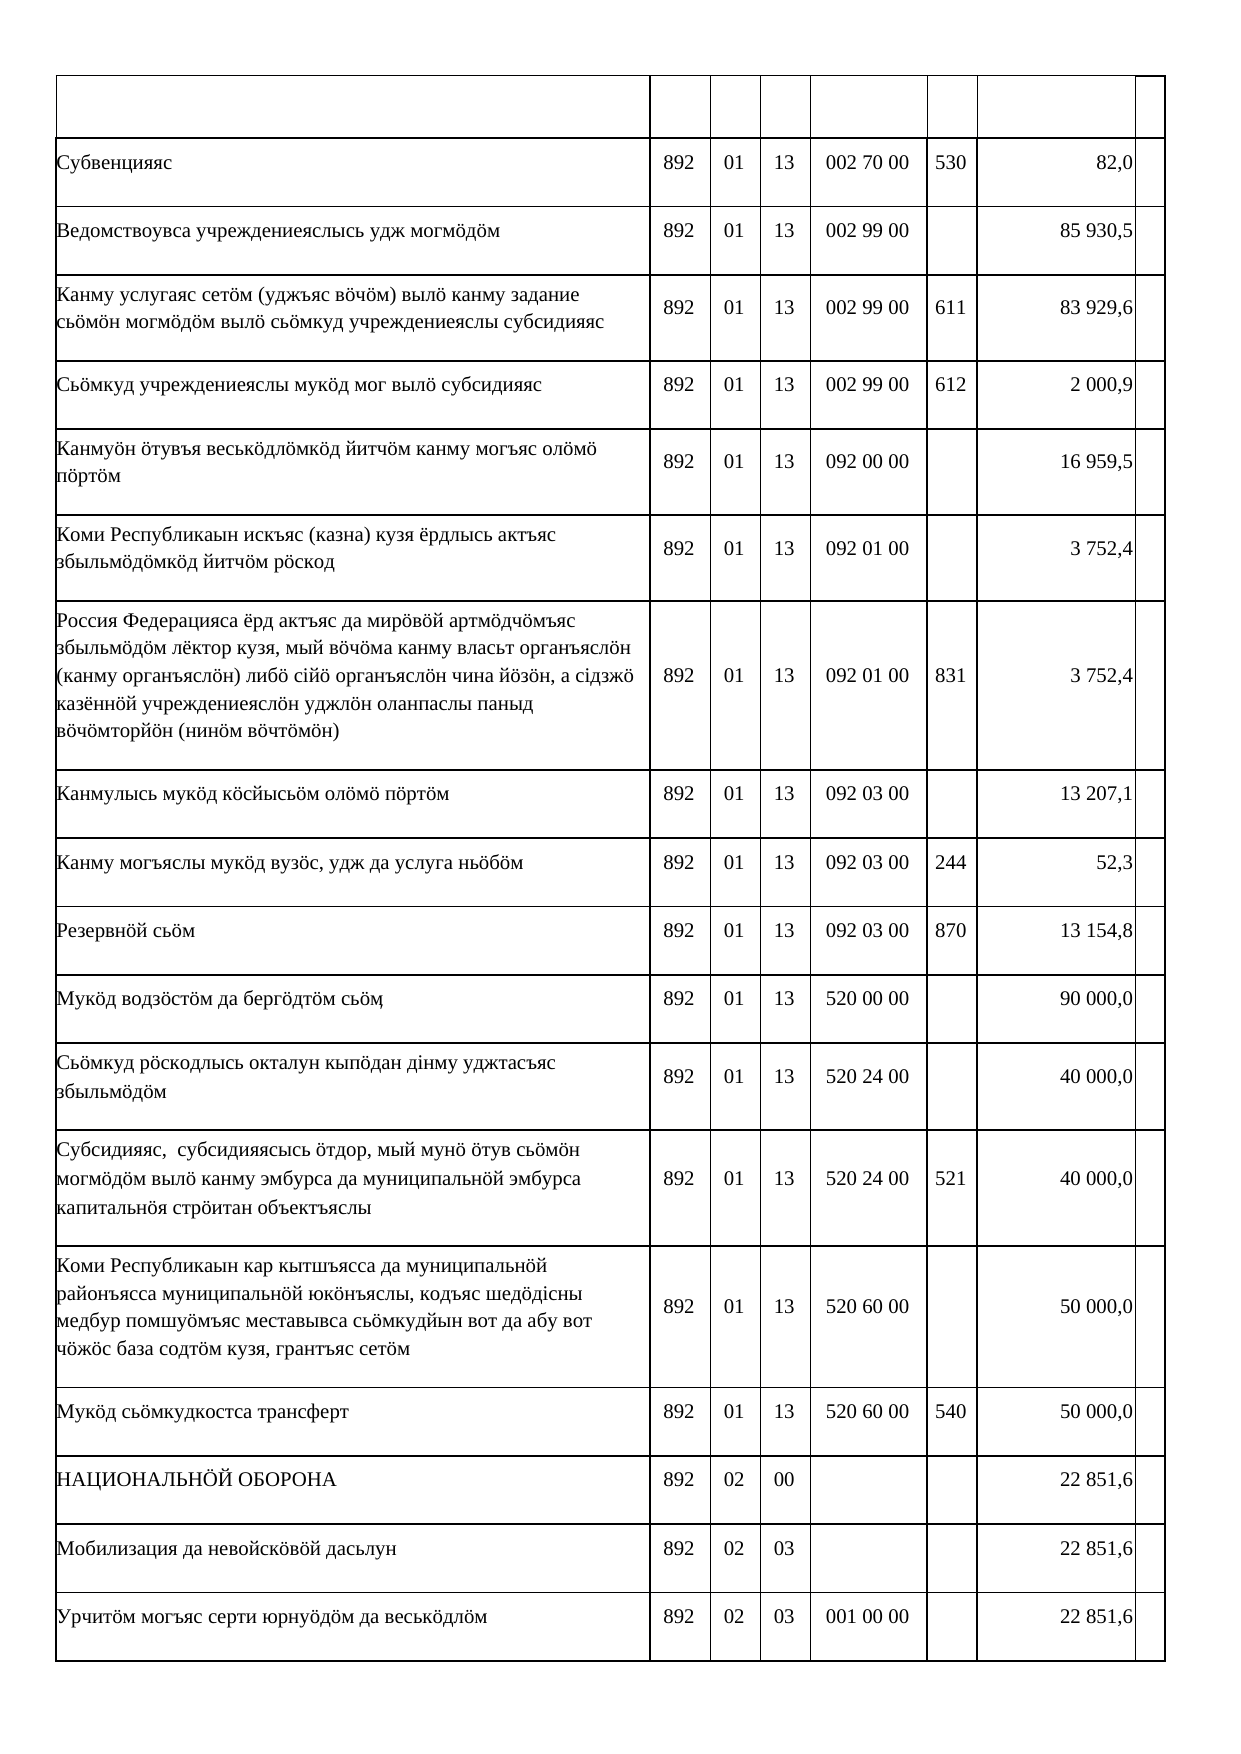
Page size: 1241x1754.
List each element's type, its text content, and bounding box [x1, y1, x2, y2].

table_cell Канму услугаяс сетӧм (уджъяс вӧчӧм) вылӧ канму задание сьӧмӧн могмӧдӧм вылӧ сьӧмкуд учреждениеяслы субсидияяс [57, 276, 649, 360]
table_cell 01 [711, 207, 760, 274]
table_cell [928, 516, 976, 600]
table_cell [1136, 1131, 1164, 1245]
table_header [928, 76, 977, 137]
table_cell [1136, 516, 1164, 600]
table_cell 13 [761, 139, 810, 206]
table_cell 50 000,0 [978, 1247, 1135, 1387]
table_cell 520 60 00 [811, 1247, 926, 1387]
table_header [57, 76, 649, 137]
table_cell 13 154,8 [978, 907, 1135, 974]
table_cell 13 207,1 [978, 771, 1135, 837]
table_cell 01 [711, 1247, 760, 1387]
table_cell Россия Федерацияса ёрд актъяс да мирӧвӧй артмӧдчӧмъяс збыльмӧдӧм лёктор кузя, мый вӧчӧма канму власьт органъяслӧн (канму органъяслӧн) либӧ сійӧ органъяслӧн чина йӧзӧн, а сідзжӧ казённӧй учреждениеяслӧн уджлӧн оланпаслы паныд вӧчӧмторйӧн (нинӧм вӧчтӧмӧн) [57, 602, 649, 769]
table_cell 01 [711, 1131, 760, 1245]
table_cell 83 929,6 [978, 276, 1135, 360]
table_cell 092 03 00 [811, 771, 926, 837]
table_cell 002 70 00 [811, 139, 926, 206]
table_cell 02 [711, 1525, 760, 1592]
table_cell Субвенцияяс [57, 139, 649, 206]
table_cell 90 000,0 [978, 976, 1135, 1042]
table_cell 892 [651, 1044, 710, 1129]
table_cell 002 99 00 [811, 207, 926, 274]
table_cell 831 [928, 602, 976, 769]
table_cell 01 [711, 362, 760, 428]
table_cell [1136, 976, 1164, 1042]
table_cell 01 [711, 839, 760, 906]
table_cell 13 [761, 1131, 810, 1245]
table_cell [1136, 602, 1164, 769]
table_cell 612 [928, 362, 976, 428]
table_cell 01 [711, 430, 760, 514]
table_cell 22 851,6 [978, 1525, 1135, 1592]
table_cell 02 [711, 1593, 760, 1660]
table_cell [928, 1457, 976, 1523]
table_cell [1136, 839, 1164, 906]
table_cell [1136, 1525, 1164, 1592]
table_header [1136, 77, 1164, 137]
table_cell 13 [761, 1247, 810, 1387]
table_cell 01 [711, 602, 760, 769]
table_cell 03 [761, 1593, 810, 1660]
table_cell [1136, 907, 1164, 974]
table_cell 520 60 00 [811, 1388, 926, 1455]
table_cell [1136, 1593, 1164, 1660]
table_cell 13 [761, 839, 810, 906]
table_cell [811, 1457, 926, 1523]
table_cell 892 [651, 1593, 710, 1660]
table_cell Урчитӧм могъяс серти юрнуӧдӧм да веськӧдлӧм [57, 1593, 649, 1660]
table_cell 40 000,0 [978, 1044, 1135, 1129]
table_cell Мукӧд сьӧмкудкостса трансферт [57, 1388, 649, 1455]
table_cell [1136, 771, 1164, 837]
table_cell 244 [928, 839, 976, 906]
table_cell 13 [761, 771, 810, 837]
table_cell 892 [651, 771, 710, 837]
table_cell 892 [651, 430, 710, 514]
table_cell [1136, 362, 1164, 428]
table_cell 01 [711, 276, 760, 360]
table_cell [928, 207, 976, 274]
table_cell Коми Республикаын кар кытшъясса да муниципальнӧй районъясса муниципальнӧй юкӧнъяслы, кодъяс шедӧдісны медбур помшуӧмъяс меставывса сьӧмкудйын вот да абу вот чӧжӧс база содтӧм кузя, грантъяс сетӧм [57, 1247, 649, 1387]
table_cell [928, 1044, 976, 1129]
table_cell 13 [761, 516, 810, 600]
table_cell [1136, 139, 1164, 206]
table_cell 520 00 00 [811, 976, 926, 1042]
table_cell [928, 1247, 976, 1387]
table_cell 3 752,4 [978, 602, 1135, 769]
table_cell 892 [651, 1388, 710, 1455]
table_cell Коми Республикаын искъяс (казна) кузя ёрдлысь актъяс збыльмӧдӧмкӧд йитчӧм рӧскод [57, 516, 649, 600]
table_cell 01 [711, 976, 760, 1042]
table_cell 13 [761, 362, 810, 428]
table_cell [1136, 1044, 1164, 1129]
table_cell 892 [651, 839, 710, 906]
table_header [651, 76, 710, 137]
table_cell 13 [761, 907, 810, 974]
table_cell 01 [711, 1388, 760, 1455]
table_cell 892 [651, 139, 710, 206]
table_cell [1136, 207, 1164, 274]
table_cell [811, 1525, 926, 1592]
table_cell [928, 976, 976, 1042]
table_cell 092 00 00 [811, 430, 926, 514]
table_cell 892 [651, 602, 710, 769]
table_cell 092 03 00 [811, 839, 926, 906]
table_cell 16 959,5 [978, 430, 1135, 514]
table_cell 3 752,4 [978, 516, 1135, 600]
table_cell 530 [928, 139, 976, 206]
table_cell 02 [711, 1457, 760, 1523]
table_cell 002 99 00 [811, 276, 926, 360]
table_cell Мобилизация да невойскӧвӧй дасьлун [57, 1525, 649, 1592]
table_cell 892 [651, 1247, 710, 1387]
table_cell 892 [651, 276, 710, 360]
table_cell [1136, 1388, 1164, 1455]
table_cell 01 [711, 139, 760, 206]
table_cell 892 [651, 976, 710, 1042]
table_cell 092 01 00 [811, 516, 926, 600]
table_cell Канмулысь мукӧд кӧсйысьӧм олӧмӧ пӧртӧм [57, 771, 649, 837]
table_cell 611 [928, 276, 976, 360]
table_cell 892 [651, 1457, 710, 1523]
table_cell 002 99 00 [811, 362, 926, 428]
table_cell 2 000,9 [978, 362, 1135, 428]
table_cell 13 [761, 1388, 810, 1455]
table_cell 01 [711, 907, 760, 974]
table_cell 00 [761, 1457, 810, 1523]
table_cell 01 [711, 771, 760, 837]
table_cell 521 [928, 1131, 976, 1245]
table_cell [1136, 1457, 1164, 1523]
table_header [711, 76, 760, 137]
table_cell 092 03 00 [811, 907, 926, 974]
table_header [978, 76, 1135, 137]
table_cell 892 [651, 207, 710, 274]
table_cell 13 [761, 1044, 810, 1129]
table_header [811, 76, 927, 137]
table_cell [1136, 1247, 1164, 1387]
table_cell Сьӧмкуд рӧскодлысь окталун кыпӧдан дінму уджтасъяс збыльмӧдӧм [57, 1044, 649, 1129]
table_cell НАЦИОНАЛЬНӦЙ ОБОРОНА [57, 1457, 649, 1523]
table_cell 892 [651, 907, 710, 974]
table_cell 13 [761, 207, 810, 274]
table_cell 03 [761, 1525, 810, 1592]
table_cell 82,0 [978, 139, 1135, 206]
table_cell 13 [761, 976, 810, 1042]
table_cell 001 00 00 [811, 1593, 926, 1660]
table_cell 892 [651, 1131, 710, 1245]
table_cell Канму могъяслы мукӧд вузӧс, удж да услуга ньӧбӧм [57, 839, 649, 906]
table_header [761, 76, 810, 137]
table_cell 22 851,6 [978, 1457, 1135, 1523]
table_cell Мукӧд водзӧстӧм да бергӧдтӧм сьӧӎ [57, 976, 649, 1042]
table_cell 520 24 00 [811, 1044, 926, 1129]
table_cell 13 [761, 276, 810, 360]
table_cell 01 [711, 516, 760, 600]
table_cell [928, 1525, 976, 1592]
table_cell 22 851,6 [978, 1593, 1135, 1660]
table_cell Ведомствоувса учреждениеяслысь удж могмӧдӧм [57, 207, 649, 274]
table_cell Канмуӧн ӧтувъя веськӧдлӧмкӧд йитчӧм канму могъяс олӧмӧ пӧртӧм [57, 430, 649, 514]
table_cell 092 01 00 [811, 602, 926, 769]
table_cell 50 000,0 [978, 1388, 1135, 1455]
table_cell 85 930,5 [978, 207, 1135, 274]
table_cell 892 [651, 1525, 710, 1592]
table_cell 52,3 [978, 839, 1135, 906]
table_cell Сьӧмкуд учреждениеяслы мукӧд мог вылӧ субсидияяс [57, 362, 649, 428]
table_cell 892 [651, 362, 710, 428]
table_cell Резервнӧй сьӧм [57, 907, 649, 974]
table_cell 870 [928, 907, 976, 974]
table_cell 01 [711, 1044, 760, 1129]
table_cell 13 [761, 602, 810, 769]
table_cell 40 000,0 [978, 1131, 1135, 1245]
table_cell 540 [928, 1388, 976, 1455]
table_cell Субсидияяс, субсидияясысь ӧтдор, мый мунӧ ӧтув сьӧмӧн могмӧдӧм вылӧ канму эмбурса да муниципальнӧй эмбурса капитальнӧя стрӧитан объектъяслы [57, 1131, 649, 1245]
table_cell [928, 430, 976, 514]
table_cell 892 [651, 516, 710, 600]
table_cell 13 [761, 430, 810, 514]
table_cell 520 24 00 [811, 1131, 926, 1245]
table_cell [1136, 276, 1164, 360]
table_cell [1136, 430, 1164, 514]
table_cell [928, 771, 976, 837]
table_cell [928, 1593, 976, 1660]
